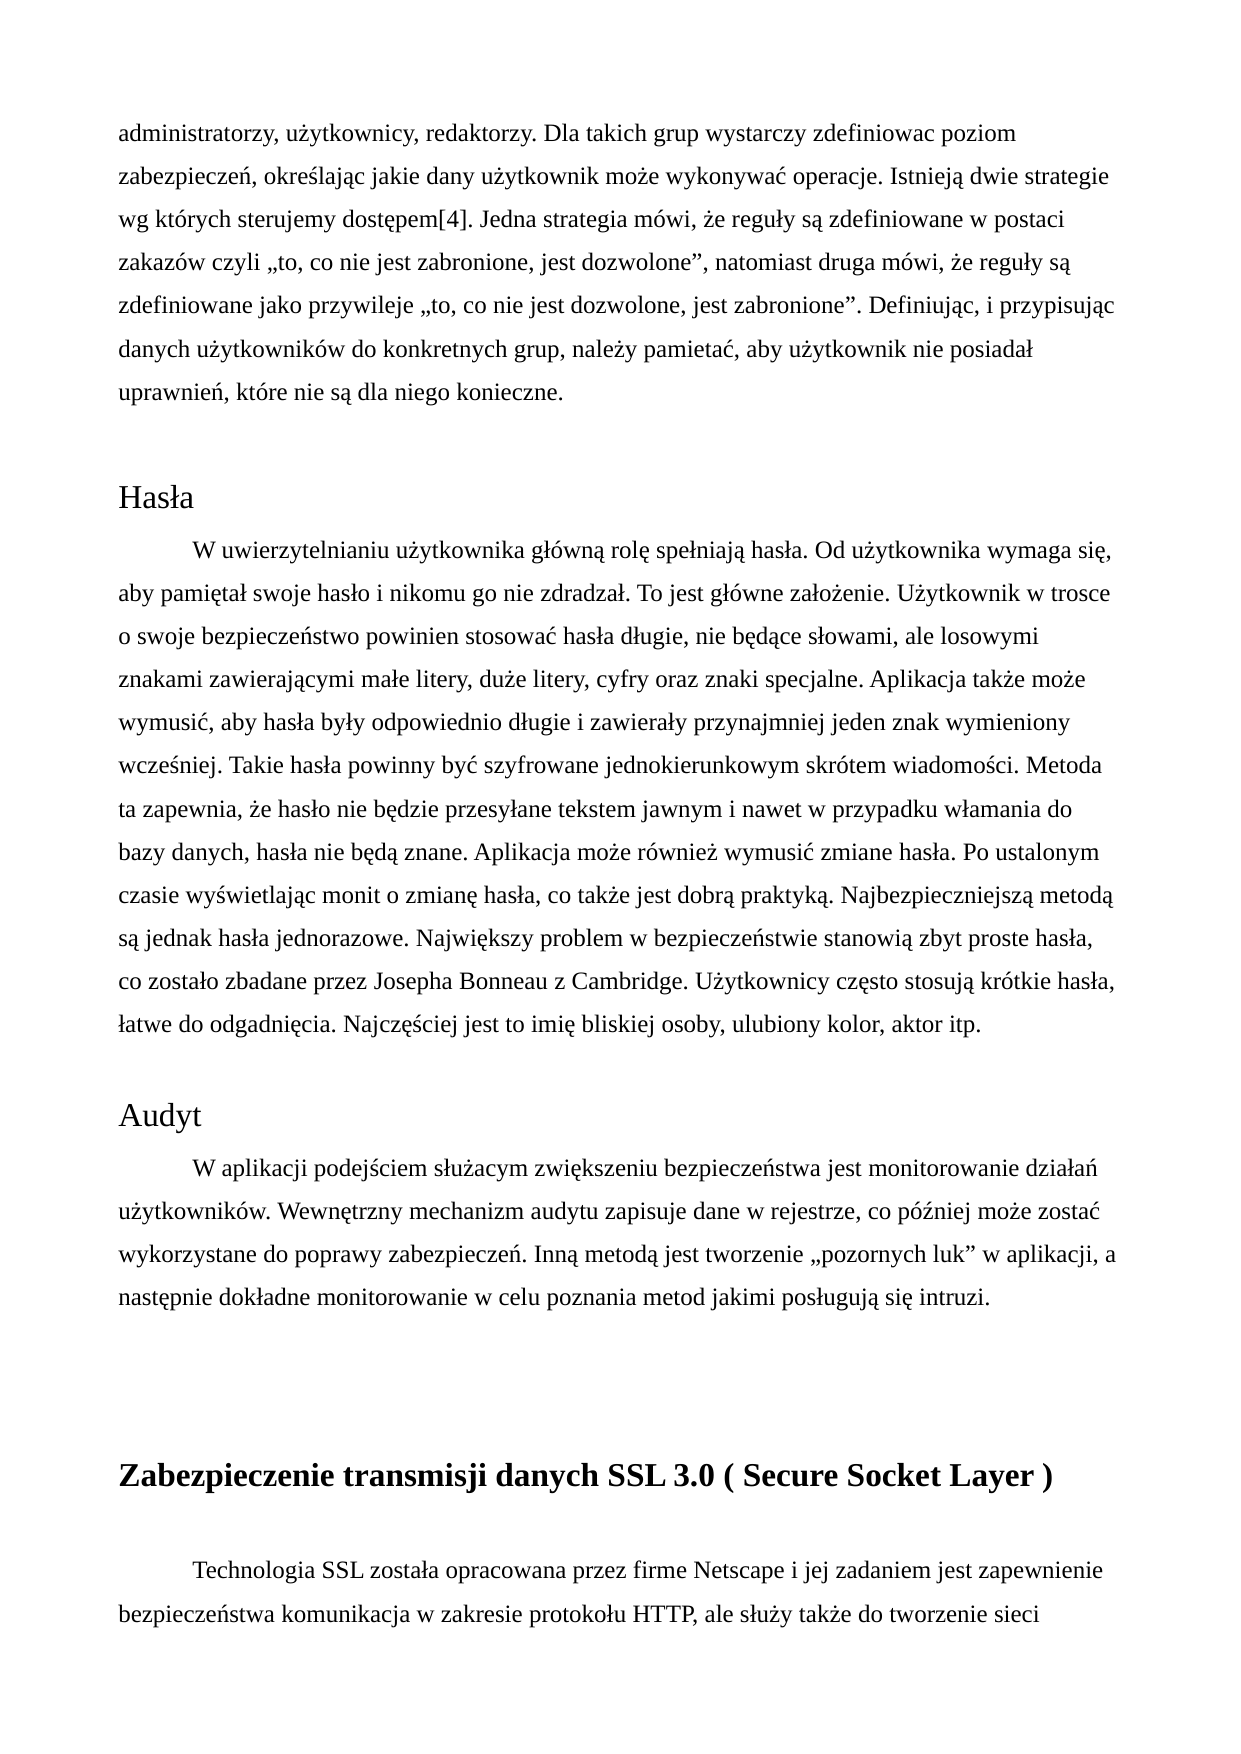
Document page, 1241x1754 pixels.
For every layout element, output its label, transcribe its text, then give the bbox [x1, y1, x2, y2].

text Zabezpieczenie transmisji danych SSL 3.0 ( Secure Socket Layer ) [118, 1455, 1122, 1493]
text Audyt [118, 1096, 1122, 1134]
text W uwierzytelnianiu użytkownika główną rolę spełniają hasła. Od użytkownika wymaga się, aby pamiętał swoje hasło i nikomu go nie zdradzał. To jest główne założenie. Użytkownik w trosce o swoje bezpieczeństwo powinien stosować hasła długie, nie będące słowami, ale losowymi znakami zawierającymi małe litery, duże litery, cyfry oraz znaki specjalne. Aplikacja także może wymusić, aby hasła były odpowiednio długie i zawierały przynajmniej jeden znak wymieniony wcześniej. Takie hasła powinny być szyfrowane jednokierunkowym skrótem wiadomości. Metoda ta zapewnia, że hasło nie będzie przesyłane tekstem jawnym i nawet w przypadku włamania do bazy danych, hasła nie będą znane. Aplikacja może również wymusić zmiane hasła. Po ustalonym czasie wyświetlając monit o zmianę hasła, co także jest dobrą praktyką. Najbezpieczniejszą metodą są jednak hasła jednorazowe. Największy problem w bezpieczeństwie stanowią zbyt proste hasła, co zostało zbadane przez Josepha Bonneau z Cambridge. Użytkownicy często stosują krótkie hasła, łatwe do odgadnięcia. Najczęściej jest to imię bliskiej osoby, ulubiony kolor, aktor itp. [118, 535, 1122, 1038]
text W aplikacji podejściem służacym zwiększeniu bezpieczeństwa jest monitorowanie działań użytkowników. Wewnętrzny mechanizm audytu zapisuje dane w rejestrze, co później może zostać wykorzystane do poprawy zabezpieczeń. Inną metodą jest tworzenie „pozornych luk” w aplikacji, a następnie dokładne monitorowanie w celu poznania metod jakimi posługują się intruzi. [118, 1153, 1122, 1311]
text Technologia SSL została opracowana przez firme Netscape i jej zadaniem jest zapewnienie bezpieczeństwa komunikacja w zakresie protokołu HTTP, ale służy także do tworzenie sieci [118, 1556, 1122, 1627]
text administratorzy, użytkownicy, redaktorzy. Dla takich grup wystarczy zdefiniowac poziom zabezpieczeń, określając jakie dany użytkownik może wykonywać operacje. Istnieją dwie strategie wg których sterujemy dostępem[4]. Jedna strategia mówi, że reguły są zdefiniowane w postaci zakazów czyli „to, co nie jest zabronione, jest dozwolone”, natomiast druga mówi, że reguły są zdefiniowane jako przywileje „to, co nie jest dozwolone, jest zabronione”. Definiując, i przypisując danych użytkowników do konkretnych grup, należy pamietać, aby użytkownik nie posiadał uprawnień, które nie są dla niego konieczne. [118, 118, 1122, 406]
text Hasła [118, 477, 1122, 516]
